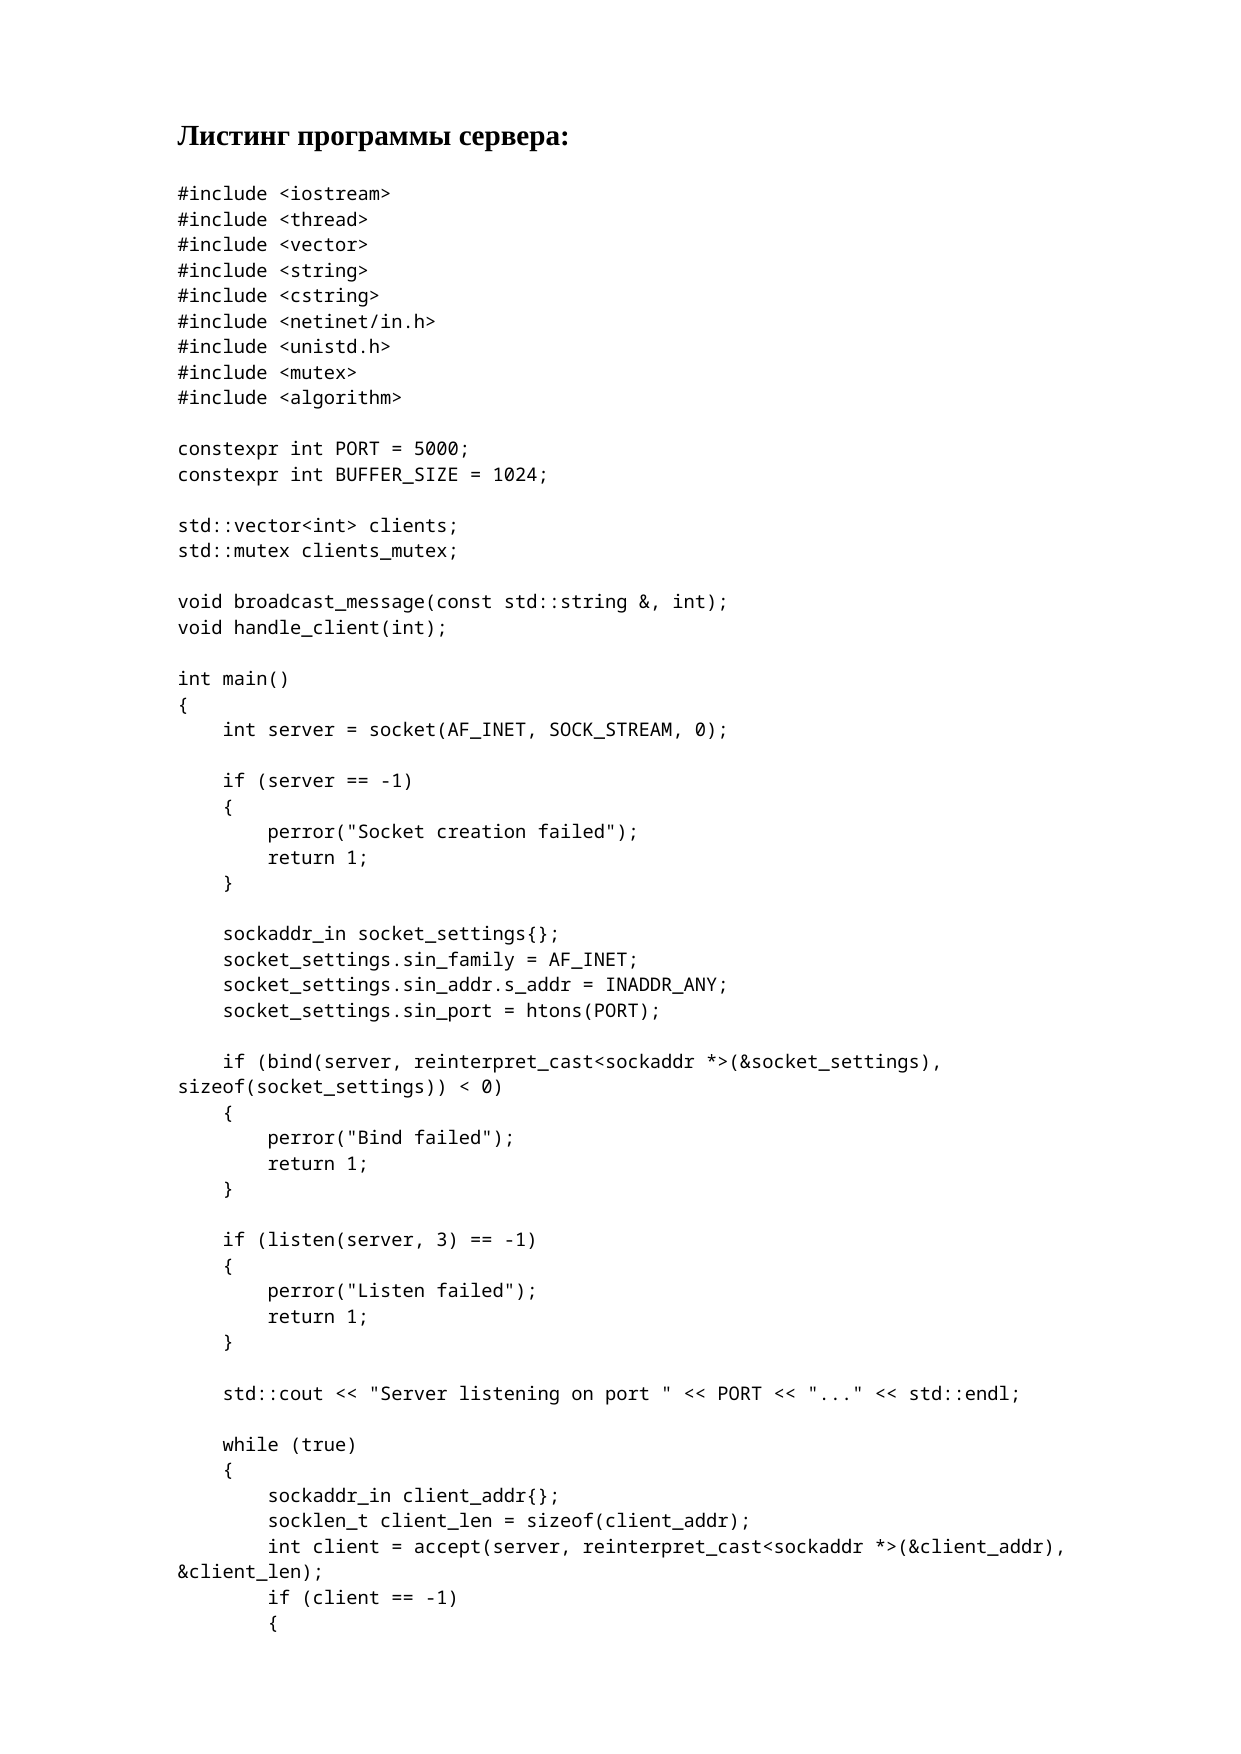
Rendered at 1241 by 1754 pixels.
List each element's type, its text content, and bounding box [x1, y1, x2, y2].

text return 1; [177, 1150, 1152, 1176]
text socket_settings.sin_port = htons(PORT); [177, 997, 1152, 1023]
text #include <algorithm> [177, 384, 1152, 410]
text while (true) [177, 1431, 1152, 1456]
text if (bind(server, reinterpret_cast<sockaddr *>(&socket_settings), sizeof(socket_settings)) < 0) [177, 1048, 1152, 1099]
text std::mutex clients_mutex; [177, 538, 1152, 563]
text { [177, 1099, 1152, 1125]
text perror("Listen failed"); [177, 1278, 1152, 1303]
text { [177, 1609, 1152, 1635]
text if (client == -1) [177, 1584, 1152, 1609]
text int client = accept(server, reinterpret_cast<sockaddr *>(&client_addr), &client_len); [177, 1533, 1152, 1584]
text socket_settings.sin_family = AF_INET; [177, 946, 1152, 972]
text #include <netinet/in.h> [177, 308, 1152, 333]
text } [177, 1329, 1152, 1354]
text if (listen(server, 3) == -1) [177, 1227, 1152, 1252]
text std::cout << "Server listening on port " << PORT << "..." << std::endl; [177, 1380, 1152, 1405]
text #include <unistd.h> [177, 333, 1152, 359]
text Листинг программы сервера: [177, 118, 1152, 152]
text perror("Socket creation failed"); [177, 818, 1152, 844]
text #include <iostream> [177, 180, 1152, 206]
text #include <thread> [177, 206, 1152, 231]
text #include <mutex> [177, 359, 1152, 384]
text std::vector<int> clients; [177, 512, 1152, 538]
text #include <cstring> [177, 282, 1152, 308]
text #include <string> [177, 257, 1152, 282]
text return 1; [177, 1303, 1152, 1329]
text if (server == -1) [177, 767, 1152, 793]
text #include <vector> [177, 231, 1152, 257]
text int main() [177, 665, 1152, 691]
text void handle_client(int); [177, 614, 1152, 640]
text { [177, 1252, 1152, 1278]
text } [177, 1176, 1152, 1201]
text { [177, 793, 1152, 818]
text { [177, 1456, 1152, 1482]
text socket_settings.sin_addr.s_addr = INADDR_ANY; [177, 972, 1152, 997]
text constexpr int PORT = 5000; [177, 436, 1152, 461]
text return 1; [177, 844, 1152, 869]
text sockaddr_in client_addr{}; [177, 1482, 1152, 1507]
text constexpr int BUFFER_SIZE = 1024; [177, 461, 1152, 487]
text { [177, 691, 1152, 716]
text perror("Bind failed"); [177, 1125, 1152, 1150]
text int server = socket(AF_INET, SOCK_STREAM, 0); [177, 716, 1152, 742]
text void broadcast_message(const std::string &, int); [177, 589, 1152, 614]
text socklen_t client_len = sizeof(client_addr); [177, 1507, 1152, 1533]
text sockaddr_in socket_settings{}; [177, 921, 1152, 946]
text } [177, 869, 1152, 895]
